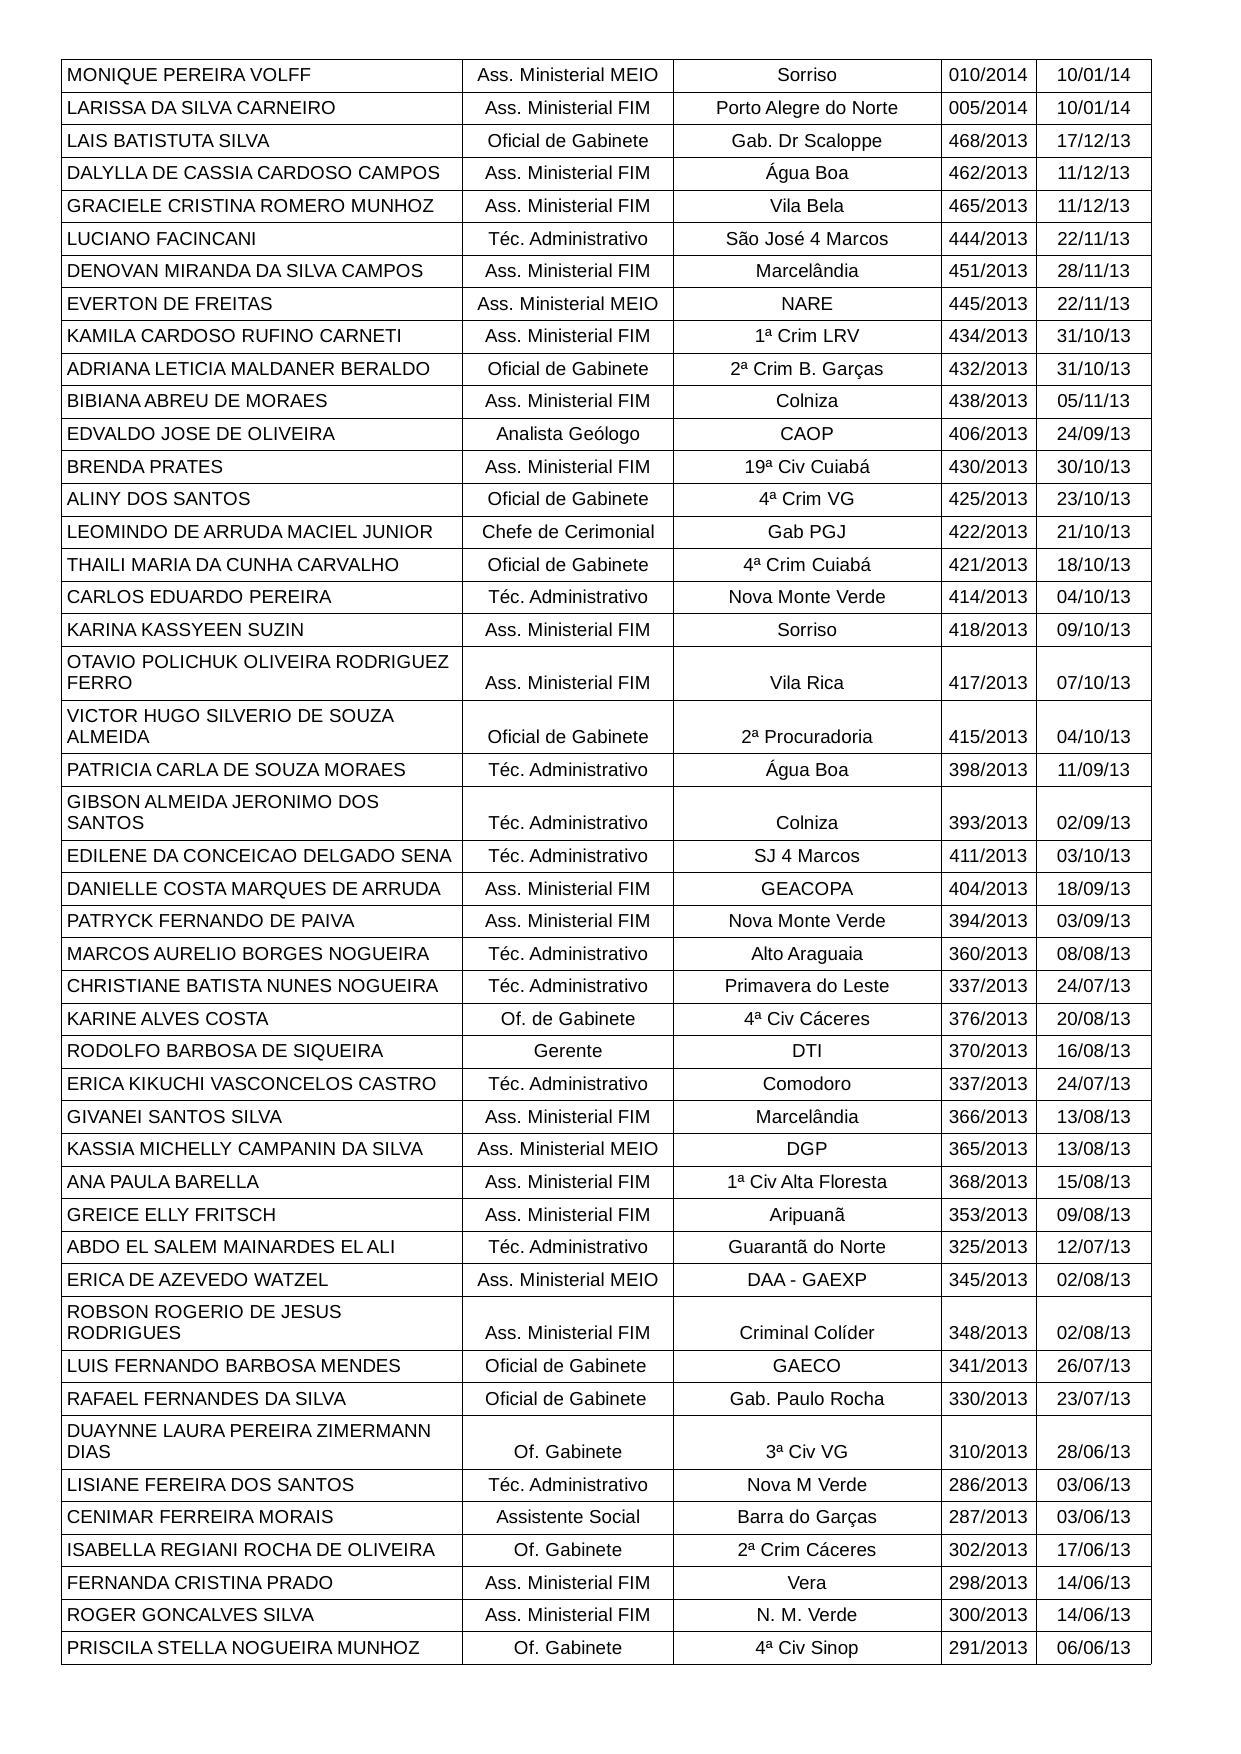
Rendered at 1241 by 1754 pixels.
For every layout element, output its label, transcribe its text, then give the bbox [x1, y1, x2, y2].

table_cell CHRISTIANE BATISTA NUNES NOGUEIRA [62, 971, 462, 1002]
table_cell Ass. Ministerial FIM [463, 451, 673, 483]
table_cell Ass. Ministerial FIM [463, 1567, 673, 1599]
table_cell 18/10/13 [1037, 549, 1151, 581]
table_cell SJ 4 Marcos [674, 841, 941, 872]
table_cell 418/2013 [942, 614, 1036, 646]
table_cell Of. Gabinete [463, 1416, 673, 1468]
table_cell RAFAEL FERNANDES DA SILVA [62, 1383, 462, 1415]
table_cell 21/10/13 [1037, 517, 1151, 548]
table_cell BIBIANA ABREU DE MORAES [62, 386, 462, 418]
table_cell NARE [674, 288, 941, 320]
table_cell 370/2013 [942, 1036, 1036, 1068]
table_cell Marcelândia [674, 1101, 941, 1133]
table_cell GREICE ELLY FRITSCH [62, 1199, 462, 1231]
table_cell 365/2013 [942, 1134, 1036, 1166]
table_cell 24/07/13 [1037, 1069, 1151, 1100]
table_cell Ass. Ministerial FIM [463, 1199, 673, 1231]
table_cell 03/10/13 [1037, 841, 1151, 872]
table_cell KARINE ALVES COSTA [62, 1004, 462, 1035]
table_cell BRENDA PRATES [62, 451, 462, 483]
table_cell Ass. Ministerial MEIO [463, 288, 673, 320]
table_cell 287/2013 [942, 1502, 1036, 1534]
table_cell Téc. Administrativo [463, 754, 673, 786]
table_cell 09/08/13 [1037, 1199, 1151, 1231]
table_cell LISIANE FEREIRA DOS SANTOS [62, 1470, 462, 1501]
table_cell Oficial de Gabinete [463, 484, 673, 516]
table_cell 18/09/13 [1037, 873, 1151, 905]
table_cell Téc. Administrativo [463, 841, 673, 872]
table_cell 31/10/13 [1037, 321, 1151, 352]
table_cell Of. Gabinete [463, 1632, 673, 1664]
table_cell MONIQUE PEREIRA VOLFF [62, 60, 462, 92]
table_cell 14/06/13 [1037, 1567, 1151, 1599]
table_cell 298/2013 [942, 1567, 1036, 1599]
table_cell 302/2013 [942, 1535, 1036, 1566]
table_cell DALYLLA DE CASSIA CARDOSO CAMPOS [62, 158, 462, 189]
table_cell DTI [674, 1036, 941, 1068]
table_cell OTAVIO POLICHUK OLIVEIRA RODRIGUEZ FERRO [62, 647, 462, 699]
table_cell 330/2013 [942, 1383, 1036, 1415]
table_cell 13/08/13 [1037, 1134, 1151, 1166]
table_cell 14/06/13 [1037, 1600, 1151, 1631]
table_cell 353/2013 [942, 1199, 1036, 1231]
table_cell ADRIANA LETICIA MALDANER BERALDO [62, 354, 462, 385]
table_cell Ass. Ministerial FIM [463, 158, 673, 189]
table_cell 4ª Crim Cuiabá [674, 549, 941, 581]
table_cell 465/2013 [942, 191, 1036, 222]
table_cell KAMILA CARDOSO RUFINO CARNETI [62, 321, 462, 352]
table_cell Ass. Ministerial FIM [463, 647, 673, 699]
table_cell THAILI MARIA DA CUNHA CARVALHO [62, 549, 462, 581]
table_cell ROGER GONCALVES SILVA [62, 1600, 462, 1631]
table_cell Vila Bela [674, 191, 941, 222]
table_cell 03/06/13 [1037, 1502, 1151, 1534]
table_cell ERICA DE AZEVEDO WATZEL [62, 1264, 462, 1296]
table_cell 468/2013 [942, 125, 1036, 157]
table_cell Ass. Ministerial MEIO [463, 60, 673, 92]
table_cell ISABELLA REGIANI ROCHA DE OLIVEIRA [62, 1535, 462, 1566]
table_cell Analista Geólogo [463, 419, 673, 450]
table_cell CARLOS EDUARDO PEREIRA [62, 582, 462, 613]
table_cell Comodoro [674, 1069, 941, 1100]
table_cell Of. Gabinete [463, 1535, 673, 1566]
table_cell Assistente Social [463, 1502, 673, 1534]
table_cell 2ª Crim B. Garças [674, 354, 941, 385]
table_cell Téc. Administrativo [463, 938, 673, 970]
table_cell 22/11/13 [1037, 223, 1151, 255]
table_cell RODOLFO BARBOSA DE SIQUEIRA [62, 1036, 462, 1068]
table_cell 10/01/14 [1037, 93, 1151, 124]
table_cell 04/10/13 [1037, 582, 1151, 613]
table_cell 4ª Civ Cáceres [674, 1004, 941, 1035]
table_cell 10/01/14 [1037, 60, 1151, 92]
table_cell ANA PAULA BARELLA [62, 1167, 462, 1198]
table_cell 31/10/13 [1037, 354, 1151, 385]
table_cell 411/2013 [942, 841, 1036, 872]
table_cell 376/2013 [942, 1004, 1036, 1035]
table_cell 03/06/13 [1037, 1470, 1151, 1501]
table_cell Guarantã do Norte [674, 1232, 941, 1263]
table_cell Téc. Administrativo [463, 582, 673, 613]
table_cell Gab PGJ [674, 517, 941, 548]
table_cell Porto Alegre do Norte [674, 93, 941, 124]
table_cell DUAYNNE LAURA PEREIRA ZIMERMANN DIAS [62, 1416, 462, 1468]
table_cell 08/08/13 [1037, 938, 1151, 970]
table_cell 291/2013 [942, 1632, 1036, 1664]
table_cell 11/09/13 [1037, 754, 1151, 786]
table_cell 368/2013 [942, 1167, 1036, 1198]
table_cell 415/2013 [942, 701, 1036, 753]
table_cell 20/08/13 [1037, 1004, 1151, 1035]
table_cell Aripuanã [674, 1199, 941, 1231]
table_cell 02/08/13 [1037, 1297, 1151, 1349]
table_cell 06/06/13 [1037, 1632, 1151, 1664]
table_cell Gerente [463, 1036, 673, 1068]
table_cell Água Boa [674, 754, 941, 786]
table_cell 348/2013 [942, 1297, 1036, 1349]
table_cell 398/2013 [942, 754, 1036, 786]
table_cell Ass. Ministerial MEIO [463, 1264, 673, 1296]
table_cell 2ª Procuradoria [674, 701, 941, 753]
table_cell São José 4 Marcos [674, 223, 941, 255]
table_cell EDILENE DA CONCEICAO DELGADO SENA [62, 841, 462, 872]
table_cell GIBSON ALMEIDA JERONIMO DOS SANTOS [62, 787, 462, 839]
table_cell 15/08/13 [1037, 1167, 1151, 1198]
table_cell 23/07/13 [1037, 1383, 1151, 1415]
table_cell 24/07/13 [1037, 971, 1151, 1002]
table_cell Ass. Ministerial FIM [463, 321, 673, 352]
table_cell 16/08/13 [1037, 1036, 1151, 1068]
table_cell ERICA KIKUCHI VASCONCELOS CASTRO [62, 1069, 462, 1100]
table_cell Água Boa [674, 158, 941, 189]
table_cell Vera [674, 1567, 941, 1599]
table_cell DGP [674, 1134, 941, 1166]
table_cell Nova M Verde [674, 1470, 941, 1501]
table_cell LEOMINDO DE ARRUDA MACIEL JUNIOR [62, 517, 462, 548]
table_cell Téc. Administrativo [463, 1470, 673, 1501]
table_cell 337/2013 [942, 971, 1036, 1002]
table_cell Oficial de Gabinete [463, 1351, 673, 1382]
table_cell Criminal Colíder [674, 1297, 941, 1349]
table_cell Gab. Paulo Rocha [674, 1383, 941, 1415]
table_cell 03/09/13 [1037, 906, 1151, 937]
table_cell 3ª Civ VG [674, 1416, 941, 1468]
table_cell Téc. Administrativo [463, 787, 673, 839]
table_cell 325/2013 [942, 1232, 1036, 1263]
table_cell 12/07/13 [1037, 1232, 1151, 1263]
table_cell 462/2013 [942, 158, 1036, 189]
table_cell ROBSON ROGERIO DE JESUS RODRIGUES [62, 1297, 462, 1349]
table_cell Colniza [674, 787, 941, 839]
table_cell GAECO [674, 1351, 941, 1382]
table_cell Oficial de Gabinete [463, 354, 673, 385]
table_cell 13/08/13 [1037, 1101, 1151, 1133]
table_cell 438/2013 [942, 386, 1036, 418]
table_cell 434/2013 [942, 321, 1036, 352]
table_cell 11/12/13 [1037, 191, 1151, 222]
table_cell Téc. Administrativo [463, 1232, 673, 1263]
table_cell Nova Monte Verde [674, 906, 941, 937]
table_cell KARINA KASSYEEN SUZIN [62, 614, 462, 646]
table_cell Oficial de Gabinete [463, 125, 673, 157]
table_cell GRACIELE CRISTINA ROMERO MUNHOZ [62, 191, 462, 222]
table_cell Barra do Garças [674, 1502, 941, 1534]
table_cell 17/12/13 [1037, 125, 1151, 157]
table_cell 404/2013 [942, 873, 1036, 905]
table_cell GEACOPA [674, 873, 941, 905]
table_cell 2ª Crim Cáceres [674, 1535, 941, 1566]
table_cell Alto Araguaia [674, 938, 941, 970]
table_cell VICTOR HUGO SILVERIO DE SOUZA ALMEIDA [62, 701, 462, 753]
table_cell 05/11/13 [1037, 386, 1151, 418]
table_cell Marcelândia [674, 256, 941, 287]
table_cell 337/2013 [942, 1069, 1036, 1100]
table_cell Oficial de Gabinete [463, 1383, 673, 1415]
table_cell Gab. Dr Scaloppe [674, 125, 941, 157]
table_cell DAA - GAEXP [674, 1264, 941, 1296]
table_cell 07/10/13 [1037, 647, 1151, 699]
table_cell 406/2013 [942, 419, 1036, 450]
table_cell Oficial de Gabinete [463, 701, 673, 753]
table_cell Ass. Ministerial FIM [463, 1167, 673, 1198]
table_cell EVERTON DE FREITAS [62, 288, 462, 320]
table_cell 02/09/13 [1037, 787, 1151, 839]
table_cell 1ª Crim LRV [674, 321, 941, 352]
table_cell CENIMAR FERREIRA MORAIS [62, 1502, 462, 1534]
table_cell 26/07/13 [1037, 1351, 1151, 1382]
table_cell 005/2014 [942, 93, 1036, 124]
table_cell KASSIA MICHELLY CAMPANIN DA SILVA [62, 1134, 462, 1166]
table_cell 30/10/13 [1037, 451, 1151, 483]
table_cell Nova Monte Verde [674, 582, 941, 613]
table_cell 430/2013 [942, 451, 1036, 483]
table_cell 422/2013 [942, 517, 1036, 548]
table_cell DANIELLE COSTA MARQUES DE ARRUDA [62, 873, 462, 905]
table_cell 451/2013 [942, 256, 1036, 287]
table_cell 04/10/13 [1037, 701, 1151, 753]
table_cell 17/06/13 [1037, 1535, 1151, 1566]
table_cell Ass. Ministerial MEIO [463, 1134, 673, 1166]
table_cell 393/2013 [942, 787, 1036, 839]
table_cell 310/2013 [942, 1416, 1036, 1468]
table_cell 28/11/13 [1037, 256, 1151, 287]
table_cell 432/2013 [942, 354, 1036, 385]
table_cell N. M. Verde [674, 1600, 941, 1631]
table_cell 23/10/13 [1037, 484, 1151, 516]
table_cell Ass. Ministerial FIM [463, 1297, 673, 1349]
table_cell GIVANEI SANTOS SILVA [62, 1101, 462, 1133]
table_cell 02/08/13 [1037, 1264, 1151, 1296]
table_cell Colniza [674, 386, 941, 418]
table_cell LARISSA DA SILVA CARNEIRO [62, 93, 462, 124]
table_cell Téc. Administrativo [463, 1069, 673, 1100]
table_cell 24/09/13 [1037, 419, 1151, 450]
table_cell Primavera do Leste [674, 971, 941, 1002]
table_cell 414/2013 [942, 582, 1036, 613]
table_cell CAOP [674, 419, 941, 450]
table_cell 4ª Civ Sinop [674, 1632, 941, 1664]
table_cell 300/2013 [942, 1600, 1036, 1631]
table_cell 22/11/13 [1037, 288, 1151, 320]
table_cell Oficial de Gabinete [463, 549, 673, 581]
table_cell 28/06/13 [1037, 1416, 1151, 1468]
table_cell Ass. Ministerial FIM [463, 906, 673, 937]
table_cell LUIS FERNANDO BARBOSA MENDES [62, 1351, 462, 1382]
table_cell PATRICIA CARLA DE SOUZA MORAES [62, 754, 462, 786]
table_cell 11/12/13 [1037, 158, 1151, 189]
table_cell Ass. Ministerial FIM [463, 256, 673, 287]
table_cell LUCIANO FACINCANI [62, 223, 462, 255]
table_cell 1ª Civ Alta Floresta [674, 1167, 941, 1198]
table_cell Téc. Administrativo [463, 223, 673, 255]
table_cell 286/2013 [942, 1470, 1036, 1501]
table_cell EDVALDO JOSE DE OLIVEIRA [62, 419, 462, 450]
table_cell 444/2013 [942, 223, 1036, 255]
table_cell ABDO EL SALEM MAINARDES EL ALI [62, 1232, 462, 1263]
table_cell 417/2013 [942, 647, 1036, 699]
table_cell 010/2014 [942, 60, 1036, 92]
table_cell Ass. Ministerial FIM [463, 1101, 673, 1133]
table_cell Sorriso [674, 614, 941, 646]
table_cell Ass. Ministerial FIM [463, 614, 673, 646]
table_cell Of. de Gabinete [463, 1004, 673, 1035]
table_cell 345/2013 [942, 1264, 1036, 1296]
table_cell MARCOS AURELIO BORGES NOGUEIRA [62, 938, 462, 970]
table_cell Ass. Ministerial FIM [463, 1600, 673, 1631]
table_cell LAIS BATISTUTA SILVA [62, 125, 462, 157]
table_cell 341/2013 [942, 1351, 1036, 1382]
table_cell Sorriso [674, 60, 941, 92]
table_cell 19ª Civ Cuiabá [674, 451, 941, 483]
table_cell Vila Rica [674, 647, 941, 699]
table_cell DENOVAN MIRANDA DA SILVA CAMPOS [62, 256, 462, 287]
table_cell Téc. Administrativo [463, 971, 673, 1002]
table_cell Chefe de Cerimonial [463, 517, 673, 548]
table_cell 445/2013 [942, 288, 1036, 320]
table_cell PATRYCK FERNANDO DE PAIVA [62, 906, 462, 937]
table_cell FERNANDA CRISTINA PRADO [62, 1567, 462, 1599]
table_cell Ass. Ministerial FIM [463, 93, 673, 124]
table_cell 360/2013 [942, 938, 1036, 970]
table_cell 4ª Crim VG [674, 484, 941, 516]
table_cell 366/2013 [942, 1101, 1036, 1133]
table_cell 421/2013 [942, 549, 1036, 581]
table_cell Ass. Ministerial FIM [463, 873, 673, 905]
table_cell 394/2013 [942, 906, 1036, 937]
table_cell 09/10/13 [1037, 614, 1151, 646]
table_cell Ass. Ministerial FIM [463, 386, 673, 418]
table_cell PRISCILA STELLA NOGUEIRA MUNHOZ [62, 1632, 462, 1664]
table_cell ALINY DOS SANTOS [62, 484, 462, 516]
table_cell Ass. Ministerial FIM [463, 191, 673, 222]
table_cell 425/2013 [942, 484, 1036, 516]
